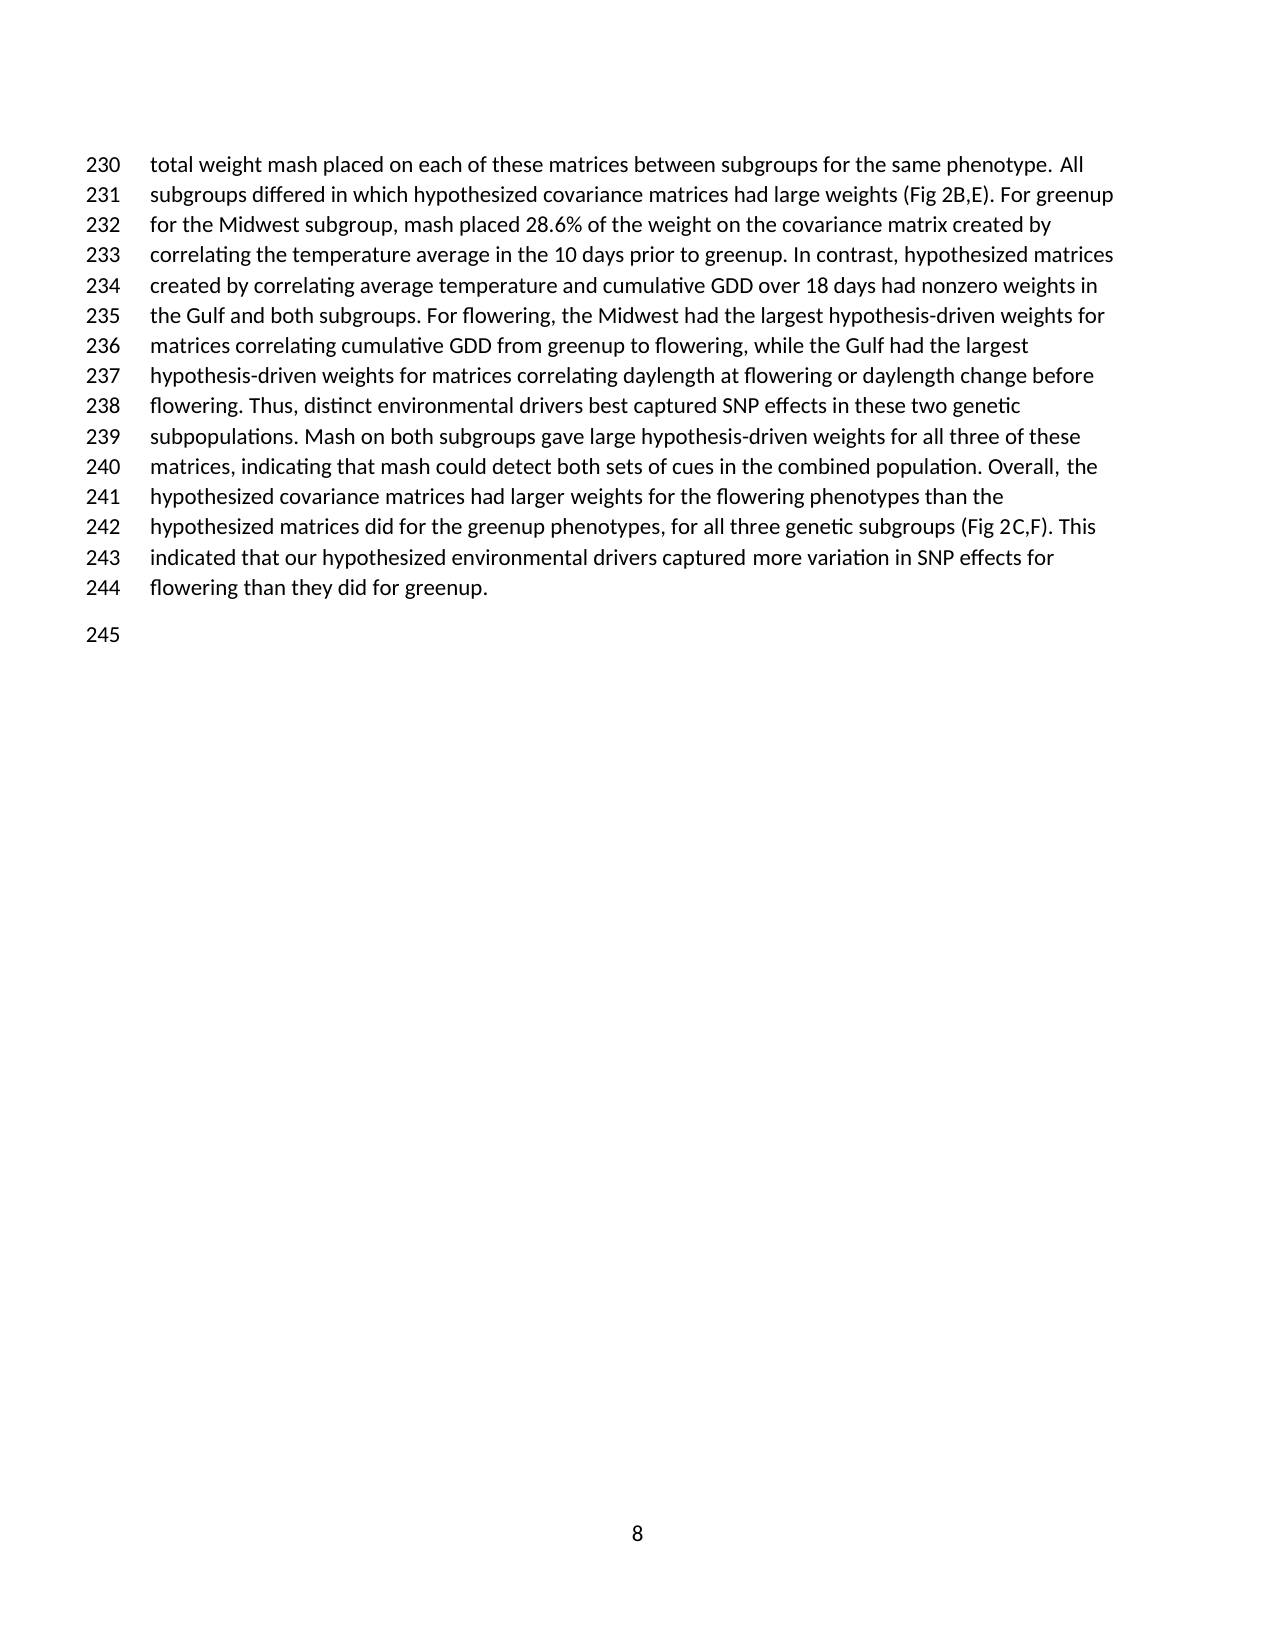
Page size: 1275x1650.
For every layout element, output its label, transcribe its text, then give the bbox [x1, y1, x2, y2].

text total weight mash placed on each of these matrices between subgroups for the same phenotype. All subgroups differed in which hypothesized covariance matrices had large weights (Fig 2B,E). For greenup for the Midwest subgroup, mash placed 28.6% of the weight on the covariance matrix created by correlating the temperature average in the 10 days prior to greenup. In contrast, hypothesized matrices created by correlating average temperature and cumulative GDD over 18 days had nonzero weights in the Gulf and both subgroups. For flowering, the Midwest had the largest hypothesis-driven weights for matrices correlating cumulative GDD from greenup to flowering, while the Gulf had the largest hypothesis-driven weights for matrices correlating daylength at flowering or daylength change before flowering. Thus, distinct environmental drivers best captured SNP effects in these two genetic subpopulations. Mash on both subgroups gave large hypothesis-driven weights for all three of these matrices, indicating that mash could detect both sets of cues in the combined population. Overall, the hypothesized covariance matrices had larger weights for the flowering phenotypes than the hypothesized matrices did for the greenup phenotypes, for all three genetic subgroups (Fig 2C,F). This indicated that our hypothesized environmental drivers captured more variation in SNP effects for flowering than they did for greenup. [150, 150, 1125, 601]
